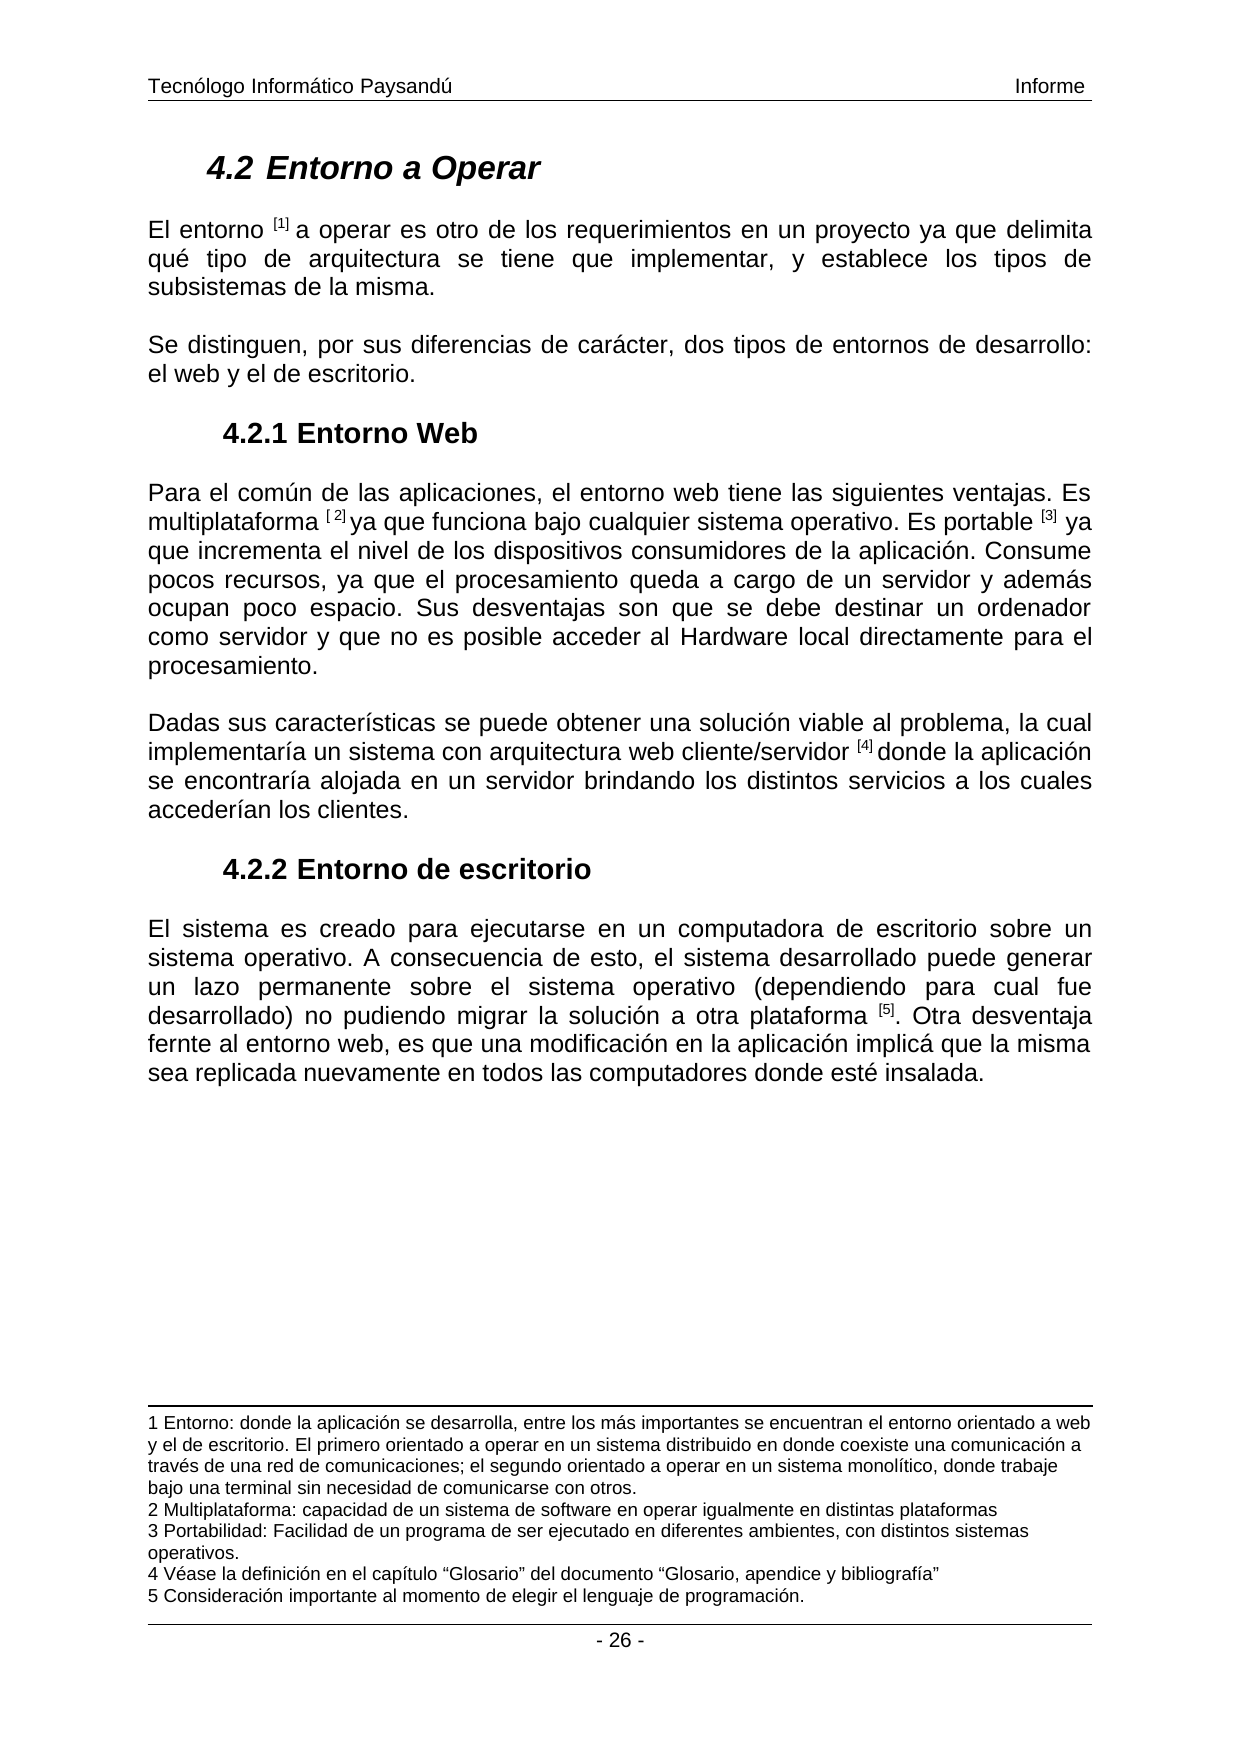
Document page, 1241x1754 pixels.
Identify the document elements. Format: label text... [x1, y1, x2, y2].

text Multiplataforma: capacidad de un sistema de software en operar igualmente en distintas plataformas [148, 1498, 1092, 1520]
subtitle Entorno de escritorio [223, 852, 1092, 886]
text El entorno [] a operar es otro de los requerimientos en un proyecto ya que delimita qué tipo de arquitectura se tiene que implementar, y establece los tipos de subsistemas de la misma. [148, 215, 1092, 301]
text El sistema es creado para ejecutarse en un computadora de escritorio sobre un sistema operativo. A consecuencia de esto, el sistema desarrollado puede generar un lazo permanente sobre el sistema operativo (dependiendo para cual fue desarrollado) no pudiendo migrar la solución a otra plataforma []. Otra desventaja fernte al entorno web, es que una modificación en la aplicación implicá que la misma sea replicada nuevamente en todos las computadores donde esté insalada. [148, 914, 1092, 1087]
text Para el común de las aplicaciones, el entorno web tiene las siguientes ventajas. Es multiplataforma [ ] ya que funciona bajo cualquier sistema operativo. Es portable [] ya que incrementa el nivel de los dispositivos consumidores de la aplicación. Consume pocos recursos, ya que el procesamiento queda a cargo de un servidor y además ocupan poco espacio. Sus desventajas son que se debe destinar un ordenador como servidor y que no es posible acceder al Hardware local directamente para el procesamiento. [148, 478, 1092, 680]
subtitle Entorno a Operar [207, 148, 1092, 186]
text Dadas sus características se puede obtener una solución viable al problema, la cual implementaría un sistema con arquitectura web cliente/servidor [] donde la aplicación se encontraría alojada en un servidor brindando los distintos servicios a los cuales accederían los clientes. [148, 708, 1092, 823]
text Portabilidad: Facilidad de un programa de ser ejecutado en diferentes ambientes, con distintos sistemas operativos. [148, 1520, 1092, 1563]
text Entorno: donde la aplicación se desarrolla, entre los más importantes se encuentran el entorno orientado a web y el de escritorio. El primero orientado a operar en un sistema distribuido en donde coexiste una comunicación a través de una red de comunicaciones; el segundo orientado a operar en un sistema monolítico, donde trabaje bajo una terminal sin necesidad de comunicarse con otros. [148, 1412, 1092, 1498]
text Véase la definición en el capítulo “Glosario” del documento “Glosario, apendice y bibliografía” [148, 1563, 1092, 1585]
subtitle Entorno Web [223, 416, 1092, 450]
text Consideración importante al momento de elegir el lenguaje de programación. [148, 1585, 1092, 1606]
text Se distinguen, por sus diferencias de carácter, dos tipos de entornos de desarrollo: el web y el de escritorio. [148, 330, 1092, 387]
